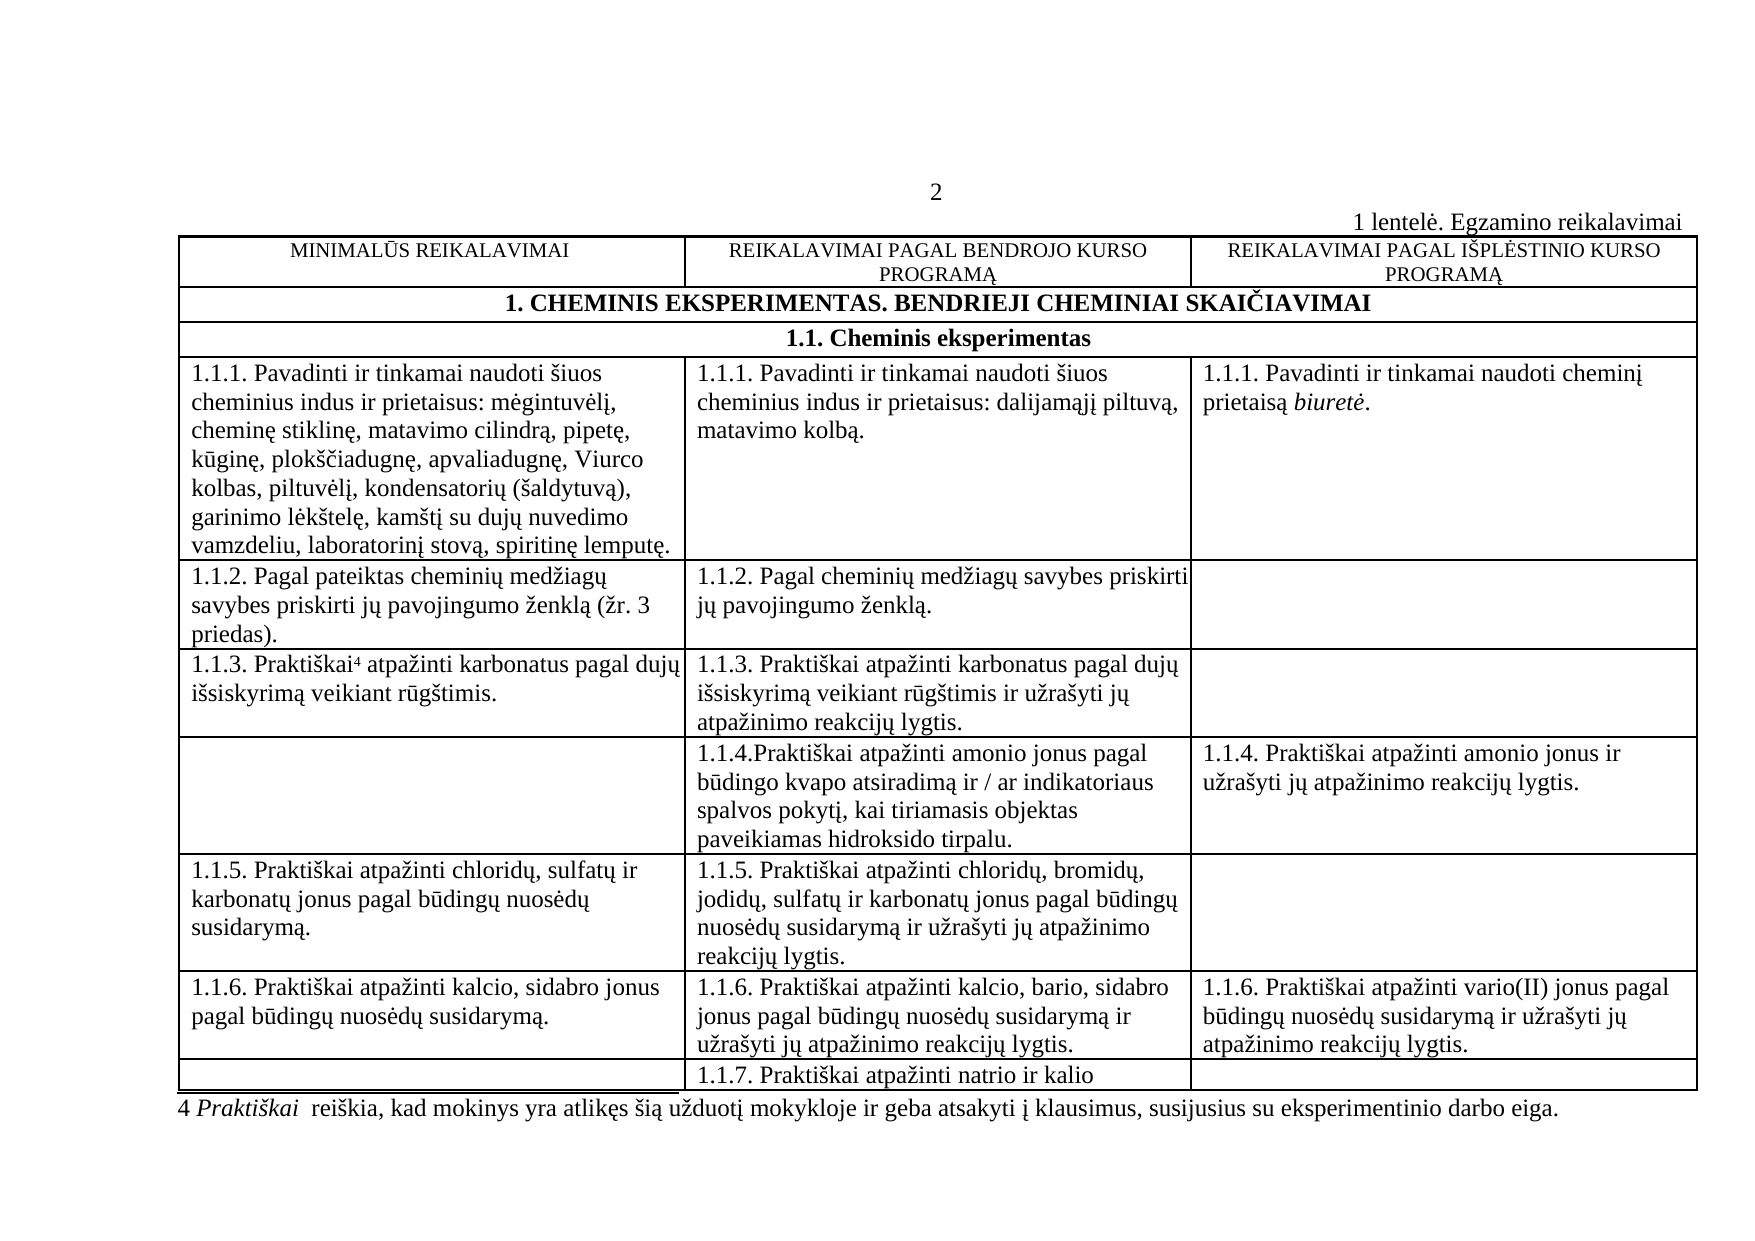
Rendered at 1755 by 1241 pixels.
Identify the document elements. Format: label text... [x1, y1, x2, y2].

table_cell [1192, 1060, 1696, 1089]
table_cell [1192, 650, 1696, 736]
table_cell [1192, 561, 1696, 647]
table_cell 1.1.2. Pagal pateiktas cheminių medžiagų savybes priskirti jų pavojingumo ženklą (žr. 3 priedas). [180, 561, 684, 647]
table_cell 1.1.4. Praktiškai atpažinti amonio jonus ir užrašyti jų atpažinimo reakcijų lygtis. [1192, 738, 1696, 853]
table_cell 1.1.4.Praktiškai atpažinti amonio jonus pagal būdingo kvapo atsiradimą ir / ar indikatoriaus spalvos pokytį, kai tiriamasis objektas paveikiamas hidroksido tirpalu. [686, 738, 1190, 853]
text 1 lentelė. Egzamino reikalavimai [177, 207, 1695, 235]
table_cell 1.1.1. Pavadinti ir tinkamai naudoti šiuos cheminius indus ir prietaisus: dalijamąjį piltuvą, matavimo kolbą. [686, 358, 1190, 559]
table_cell 1.1.5. Praktiškai atpažinti chloridų, sulfatų ir karbonatų jonus pagal būdingų nuosėdų susidarymą. [180, 855, 684, 970]
table_cell 1.1.6. Praktiškai atpažinti kalcio, sidabro jonus pagal būdingų nuosėdų susidarymą. [180, 972, 684, 1058]
table_cell 1.1.5. Praktiškai atpažinti chloridų, bromidų, jodidų, sulfatų ir karbonatų jonus pagal būdingų nuosėdų susidarymą ir užrašyti jų atpažinimo reakcijų lygtis. [686, 855, 1190, 970]
table_cell 1.1.6. Praktiškai atpažinti kalcio, bario, sidabro jonus pagal būdingų nuosėdų susidarymą ir užrašyti jų atpažinimo reakcijų lygtis. [686, 972, 1190, 1058]
table_header REIKALAVIMAI PAGAL IŠPLĖSTINIO KURSO PROGRAMĄ [1192, 238, 1696, 286]
table_cell 1.1.2. Pagal cheminių medžiagų savybes priskirti jų pavojingumo ženklą. [686, 561, 1190, 647]
table_cell 1.1.1. Pavadinti ir tinkamai naudoti cheminį prietaisą biuretė. [1192, 358, 1696, 559]
table_cell 1.1.3. Praktiškai atpažinti karbonatus pagal dujų išsiskyrimą veikiant rūgštimis ir užrašyti jų atpažinimo reakcijų lygtis. [686, 650, 1190, 736]
table_cell [180, 738, 684, 853]
table_cell [1192, 855, 1696, 970]
table_cell [180, 1060, 684, 1089]
table_header REIKALAVIMAI PAGAL BENDROJO KURSO PROGRAMĄ [686, 238, 1190, 286]
table_cell 1. CHEMINIS EKSPERIMENTAS. BENDRIEJI CHEMINIAI SKAIČIAVIMAI [180, 288, 1696, 321]
table_cell 1.1.1. Pavadinti ir tinkamai naudoti šiuos cheminius indus ir prietaisus: mėgintuvėlį, cheminę stiklinę, matavimo cilindrą, pipetę, kūginę, plokščiadugnę, apvaliadugnę, Viurco kolbas, piltuvėlį, kondensatorių (šaldytuvą), garinimo lėkštelę, kamštį su dujų nuvedimo vamzdeliu, laboratorinį stovą, spiritinę lemputę. [180, 358, 684, 559]
table_cell 1.1. Cheminis eksperimentas [180, 323, 1696, 356]
table_cell 1.1.3. Praktiškai atpažinti karbonatus pagal dujų išsiskyrimą veikiant rūgštimis. [180, 650, 684, 736]
table_cell 1.1.6. Praktiškai atpažinti vario(II) jonus pagal būdingų nuosėdų susidarymą ir užrašyti jų atpažinimo reakcijų lygtis. [1192, 972, 1696, 1058]
table_cell 1.1.7. Praktiškai atpažinti natrio ir kalio [686, 1060, 1190, 1089]
table_header MINIMALŪS REIKALAVIMAI [180, 238, 684, 286]
